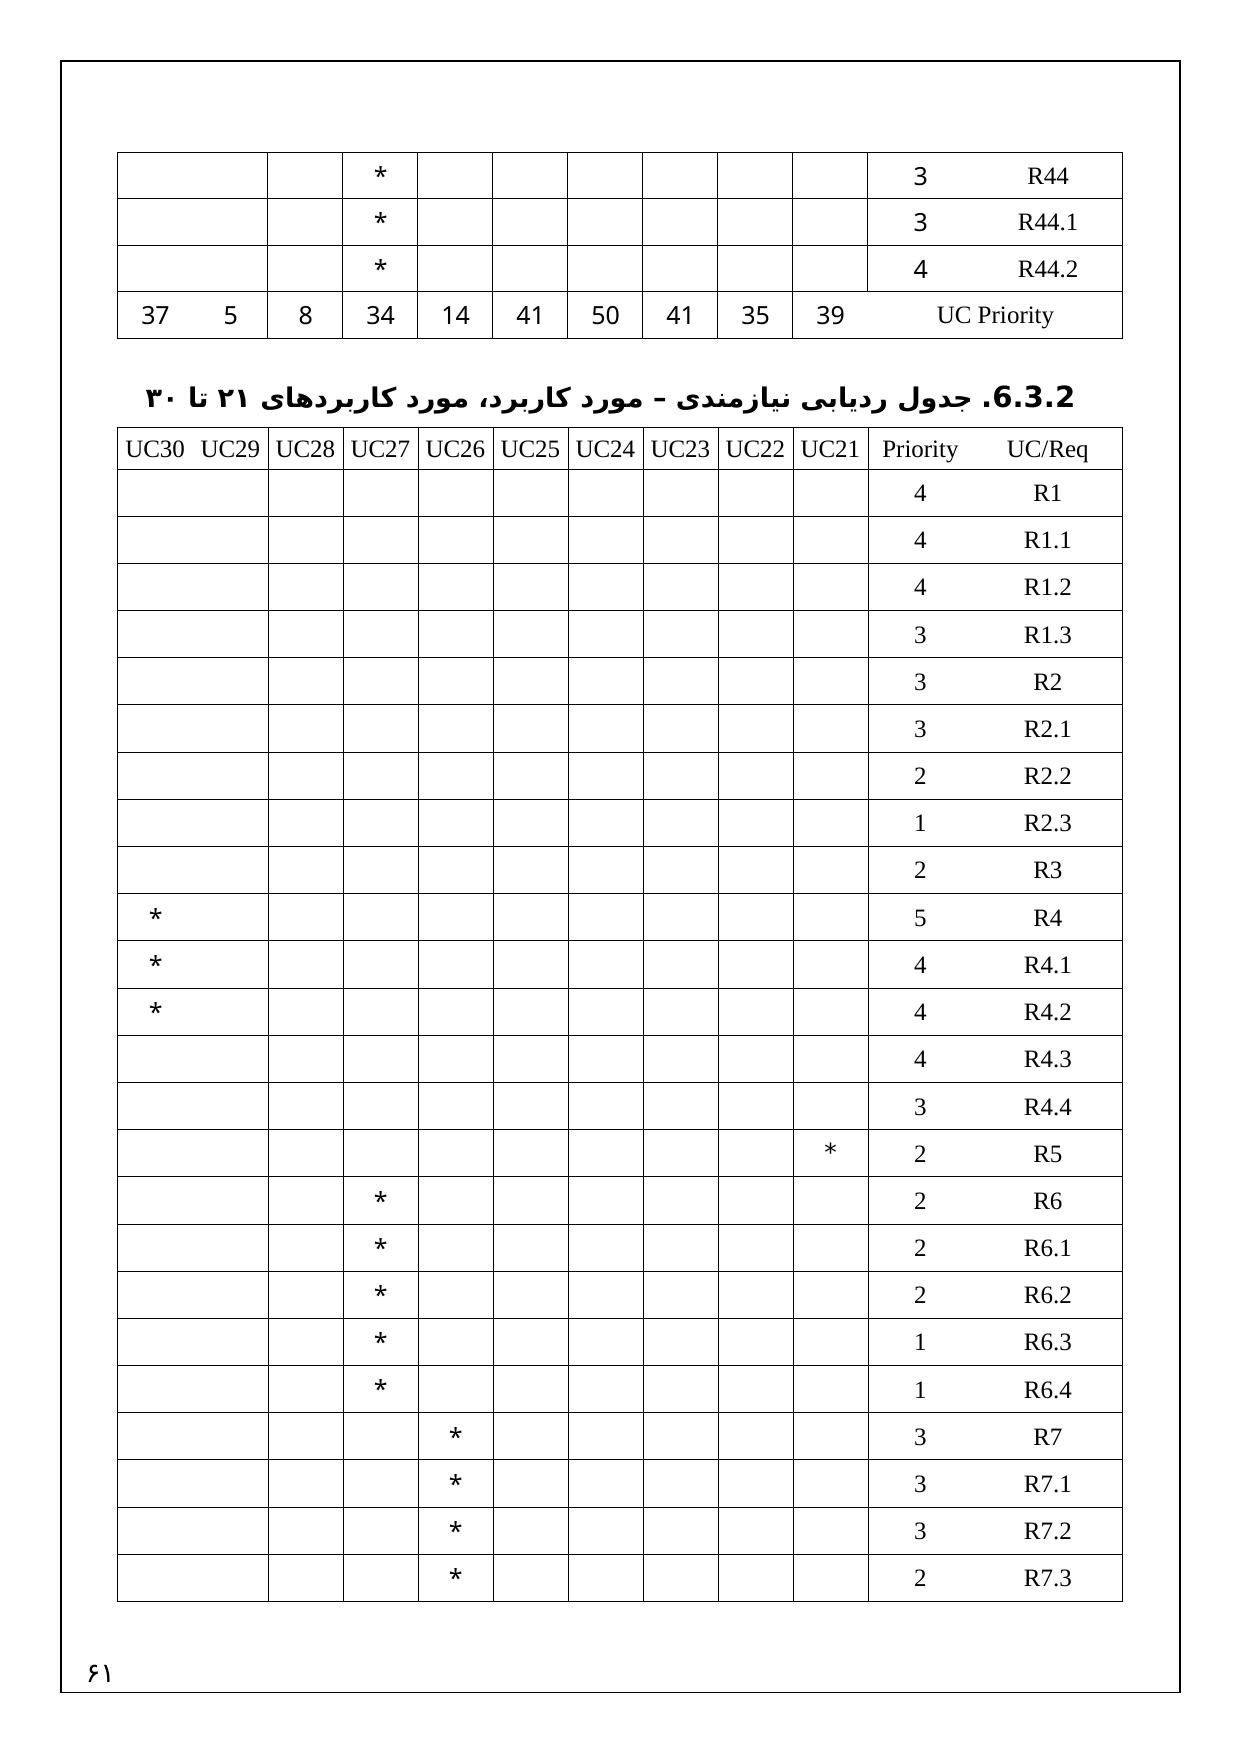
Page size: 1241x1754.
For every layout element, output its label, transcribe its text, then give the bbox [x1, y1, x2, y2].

table_cell [794, 989, 868, 1035]
table_cell [494, 1366, 568, 1412]
table_cell [269, 1130, 343, 1176]
table_header UC28 [269, 428, 343, 468]
table_cell [569, 894, 643, 940]
table_cell [193, 753, 268, 799]
table_cell [494, 470, 568, 516]
table_cell [494, 1319, 568, 1365]
table_cell [794, 847, 868, 893]
table_cell [569, 1508, 643, 1554]
table_cell [269, 1036, 343, 1082]
table_cell 4 [869, 564, 973, 610]
table_cell [419, 1177, 493, 1223]
table_cell [719, 1413, 793, 1459]
table_cell [419, 1083, 493, 1129]
table_cell 2 [869, 1555, 973, 1601]
table_cell [419, 611, 493, 657]
table_cell [269, 1413, 343, 1459]
table_cell [419, 894, 493, 940]
subtitle جدول ردیابی نیازمندی – مورد کاربرد، مورد کاربردهای ۲۱ تا ۳۰ [64, 380, 981, 414]
table_cell [644, 753, 718, 799]
table_cell [644, 941, 718, 987]
table_cell [193, 1225, 268, 1271]
table_cell [193, 1555, 268, 1601]
table_cell 1 [869, 1319, 973, 1365]
table_cell [418, 246, 492, 291]
table_cell [344, 941, 418, 987]
table_cell [344, 1036, 418, 1082]
table_cell 50 [568, 292, 642, 338]
table_cell [494, 1460, 568, 1507]
table_cell R3 [973, 847, 1122, 893]
table_cell [268, 199, 342, 245]
table_cell [193, 1508, 268, 1554]
table_cell [494, 941, 568, 987]
table_header UC24 [569, 428, 643, 468]
table_cell [644, 658, 718, 704]
table_cell [719, 564, 793, 610]
table_cell [794, 1225, 868, 1271]
table_cell [644, 1460, 718, 1507]
table_cell [793, 246, 867, 291]
table_cell [644, 1083, 718, 1129]
table_cell [794, 1366, 868, 1412]
table_cell [269, 564, 343, 610]
table_cell [644, 1366, 718, 1412]
table_cell [419, 1319, 493, 1365]
table_header UC29 [193, 428, 268, 468]
table_cell R6.1 [973, 1225, 1122, 1271]
table_cell [419, 705, 493, 752]
table_cell [644, 894, 718, 940]
table_cell [569, 470, 643, 516]
table_cell * [344, 1177, 418, 1223]
table_cell [344, 611, 418, 657]
table_cell [118, 611, 193, 657]
table_cell [269, 800, 343, 846]
table_cell [569, 1460, 643, 1507]
table_cell R6.3 [973, 1319, 1122, 1365]
table_cell [494, 1177, 568, 1223]
table_cell 4 [869, 517, 973, 563]
table_cell [569, 847, 643, 893]
table_cell [644, 1555, 718, 1601]
table_cell [794, 658, 868, 704]
table_cell R6 [973, 1177, 1122, 1223]
table_cell [193, 705, 268, 752]
table_cell [719, 1460, 793, 1507]
table_cell 2 [869, 1225, 973, 1271]
table_cell R1.1 [973, 517, 1122, 563]
table_cell [719, 658, 793, 704]
table_cell * [344, 1225, 418, 1271]
table_cell [719, 1036, 793, 1082]
table_cell [569, 1272, 643, 1318]
table_cell [268, 153, 342, 198]
table_cell 3 [868, 199, 973, 245]
table_cell [419, 847, 493, 893]
table_cell [494, 1225, 568, 1271]
table_cell 2 [869, 1130, 973, 1176]
table_cell [644, 847, 718, 893]
table_cell [569, 989, 643, 1035]
table_cell [344, 470, 418, 516]
table_cell [269, 470, 343, 516]
table_cell UC Priority [868, 292, 1122, 338]
table_cell R44.1 [973, 199, 1122, 245]
table_cell R7.2 [973, 1508, 1122, 1554]
table_cell [569, 941, 643, 987]
table_cell [569, 1036, 643, 1082]
table_cell [269, 1225, 343, 1271]
table_cell R44.2 [973, 246, 1122, 291]
table_cell * [794, 1130, 868, 1176]
table_cell [719, 1225, 793, 1271]
table_cell 8 [268, 292, 342, 338]
table_cell [719, 989, 793, 1035]
table_cell * [344, 1319, 418, 1365]
table_cell [719, 1130, 793, 1176]
table_cell [644, 517, 718, 563]
table_cell [193, 1366, 268, 1412]
table_cell [269, 1177, 343, 1223]
table_cell [193, 1319, 268, 1365]
table_cell [193, 611, 268, 657]
table_cell [643, 246, 717, 291]
table_cell [569, 1319, 643, 1365]
table_cell [794, 1555, 868, 1601]
table_cell [719, 705, 793, 752]
table_cell 2 [869, 1272, 973, 1318]
table_cell [568, 199, 642, 245]
table_cell [193, 1083, 268, 1129]
table_cell [344, 1555, 418, 1601]
table_cell [269, 1083, 343, 1129]
table_cell 3 [869, 611, 973, 657]
table_cell 2 [869, 1177, 973, 1223]
table_cell [568, 246, 642, 291]
table_cell [118, 847, 193, 893]
table_cell [644, 1508, 718, 1554]
table_cell [794, 1413, 868, 1459]
table_cell [643, 153, 717, 198]
table_cell [118, 1460, 193, 1507]
table_cell [118, 658, 193, 704]
table_cell [193, 246, 267, 291]
table_cell [118, 1036, 193, 1082]
table_cell [419, 658, 493, 704]
table_cell [719, 1177, 793, 1223]
table_cell [344, 894, 418, 940]
table_cell [344, 705, 418, 752]
table_cell [419, 470, 493, 516]
table_cell 3 [869, 1083, 973, 1129]
table_cell [118, 800, 193, 846]
table_cell 4 [869, 1036, 973, 1082]
table_cell [494, 705, 568, 752]
table_cell [494, 800, 568, 846]
table_cell 14 [418, 292, 492, 338]
table_cell [269, 611, 343, 657]
table_cell [494, 1036, 568, 1082]
table_cell * [343, 153, 417, 198]
table_cell [193, 199, 267, 245]
table_cell R7.1 [973, 1460, 1122, 1507]
table_cell [193, 1460, 268, 1507]
table_cell [794, 1319, 868, 1365]
table_cell [118, 199, 193, 245]
table_cell [794, 894, 868, 940]
table_cell [794, 1508, 868, 1554]
table_cell [494, 847, 568, 893]
table_cell [269, 1508, 343, 1554]
table_cell [118, 1130, 193, 1176]
table_cell [269, 1272, 343, 1318]
table_cell R2.3 [973, 800, 1122, 846]
table_cell R1.2 [973, 564, 1122, 610]
table_cell [494, 1555, 568, 1601]
table_cell [344, 1130, 418, 1176]
table_cell [268, 246, 342, 291]
table_cell * [344, 1272, 418, 1318]
table_cell R4 [973, 894, 1122, 940]
table_cell [344, 564, 418, 610]
table_cell 4 [868, 246, 973, 291]
table_cell [494, 1130, 568, 1176]
table_cell [794, 1177, 868, 1223]
table_cell [118, 1319, 193, 1365]
table_cell [569, 517, 643, 563]
table_cell [644, 1319, 718, 1365]
table_cell R6.2 [973, 1272, 1122, 1318]
table_cell [193, 564, 268, 610]
table_cell [193, 1036, 268, 1082]
table_cell [719, 517, 793, 563]
table_cell 3 [869, 1460, 973, 1507]
table_header UC22 [719, 428, 793, 468]
table_cell [794, 1460, 868, 1507]
table_cell [118, 705, 193, 752]
table_cell [718, 153, 792, 198]
table_cell R4.4 [973, 1083, 1122, 1129]
table_cell [118, 1272, 193, 1318]
table_cell 5 [193, 292, 267, 338]
table_cell [419, 1366, 493, 1412]
table_cell [494, 658, 568, 704]
table_cell R7.3 [973, 1555, 1122, 1601]
table_cell [418, 153, 492, 198]
table_cell * [419, 1508, 493, 1554]
table_cell [193, 800, 268, 846]
table_cell [269, 989, 343, 1035]
table_cell [419, 1225, 493, 1271]
table_cell 39 [793, 292, 868, 338]
table_header Priority [869, 428, 973, 468]
table_cell [719, 1272, 793, 1318]
table_cell [118, 1508, 193, 1554]
table_cell [118, 517, 193, 563]
table_cell [193, 941, 268, 987]
table_cell [269, 517, 343, 563]
table_cell [419, 753, 493, 799]
table_cell * [419, 1460, 493, 1507]
table_cell [569, 1177, 643, 1223]
table_cell [794, 705, 868, 752]
table_cell [118, 1177, 193, 1223]
table_cell [569, 658, 643, 704]
table_cell 3 [868, 153, 973, 198]
table_cell [344, 1413, 418, 1459]
table_cell [344, 847, 418, 893]
table_cell [269, 894, 343, 940]
table_cell R4.1 [973, 941, 1122, 987]
table_cell [494, 517, 568, 563]
table_cell [344, 1083, 418, 1129]
table_cell [193, 1130, 268, 1176]
table_cell [494, 564, 568, 610]
table_cell [118, 470, 193, 516]
table_cell [719, 800, 793, 846]
table_cell [344, 800, 418, 846]
table_cell 3 [869, 1413, 973, 1459]
table_cell [794, 1272, 868, 1318]
table_cell [344, 658, 418, 704]
table_cell [344, 517, 418, 563]
table_cell 3 [869, 658, 973, 704]
table_cell R44 [973, 153, 1122, 198]
table_header UC/Req [973, 428, 1122, 468]
table_cell [193, 658, 268, 704]
table_header UC25 [494, 428, 568, 468]
table_cell [644, 1177, 718, 1223]
table_cell R2.2 [973, 753, 1122, 799]
table_cell [643, 199, 717, 245]
table_cell [794, 611, 868, 657]
table_cell [118, 1366, 193, 1412]
table_cell 2 [869, 753, 973, 799]
table_cell 4 [869, 989, 973, 1035]
table_cell [569, 564, 643, 610]
table_cell [719, 753, 793, 799]
table_cell [569, 1130, 643, 1176]
table_cell 3 [869, 705, 973, 752]
table_cell [644, 1130, 718, 1176]
table_cell [793, 199, 867, 245]
table_cell [269, 1555, 343, 1601]
table_cell [344, 1460, 418, 1507]
table_cell R2.1 [973, 705, 1122, 752]
table_cell R5 [973, 1130, 1122, 1176]
table_cell [569, 800, 643, 846]
table_cell [644, 1225, 718, 1271]
table_cell * [344, 1366, 418, 1412]
table_cell R7 [973, 1413, 1122, 1459]
table_cell [794, 517, 868, 563]
table_cell [569, 1083, 643, 1129]
table_cell [569, 611, 643, 657]
table_cell [118, 153, 193, 198]
table_cell [269, 705, 343, 752]
table_cell [193, 1413, 268, 1459]
table_cell [718, 246, 792, 291]
table_cell [344, 1508, 418, 1554]
table_cell [419, 564, 493, 610]
table_cell [193, 989, 268, 1035]
table_cell R1.3 [973, 611, 1122, 657]
table_cell [118, 1225, 193, 1271]
table_cell [193, 847, 268, 893]
table_header UC26 [419, 428, 493, 468]
table_cell * [118, 894, 193, 940]
table_cell [568, 153, 642, 198]
table_cell [419, 800, 493, 846]
table_cell [494, 1413, 568, 1459]
table_cell [719, 1319, 793, 1365]
table_cell [494, 1083, 568, 1129]
table_cell [794, 470, 868, 516]
table_cell [719, 470, 793, 516]
table_cell [269, 847, 343, 893]
table_cell [193, 1177, 268, 1223]
table_cell [644, 1036, 718, 1082]
table_cell [269, 658, 343, 704]
table_cell [569, 1225, 643, 1271]
table_cell [493, 153, 567, 198]
table_cell 3 [869, 1508, 973, 1554]
table_cell 41 [493, 292, 567, 338]
table_cell [494, 753, 568, 799]
table_header UC30 [118, 428, 193, 468]
table_cell * [343, 199, 417, 245]
table_header UC23 [644, 428, 718, 468]
table_cell [644, 800, 718, 846]
table_cell [719, 894, 793, 940]
table_cell * [419, 1413, 493, 1459]
table_header UC21 [794, 428, 868, 468]
table_cell [269, 1319, 343, 1365]
table_cell [644, 611, 718, 657]
table_cell [719, 941, 793, 987]
table_cell [794, 1083, 868, 1129]
table_cell [419, 1130, 493, 1176]
table_cell R2 [973, 658, 1122, 704]
table_cell [269, 941, 343, 987]
table_cell [493, 246, 567, 291]
table_cell R1 [973, 470, 1122, 516]
table_cell [794, 1036, 868, 1082]
table_cell [118, 246, 193, 291]
table_cell 2 [869, 847, 973, 893]
table_cell [344, 753, 418, 799]
table_cell [644, 705, 718, 752]
table_cell * [118, 941, 193, 987]
table_cell [719, 1083, 793, 1129]
table_cell [118, 564, 193, 610]
table_cell [118, 753, 193, 799]
table_cell [419, 1272, 493, 1318]
table_cell R4.3 [973, 1036, 1122, 1082]
table_cell 35 [718, 292, 792, 338]
table_cell [344, 989, 418, 1035]
table_cell [494, 1508, 568, 1554]
table_cell [493, 199, 567, 245]
table_cell [494, 1272, 568, 1318]
table_cell 1 [869, 800, 973, 846]
table_cell [419, 941, 493, 987]
table_cell [494, 894, 568, 940]
table_cell [193, 153, 267, 198]
table_header UC27 [344, 428, 418, 468]
table_cell [419, 1036, 493, 1082]
table_cell [644, 1272, 718, 1318]
table_cell 34 [343, 292, 417, 338]
table_cell [569, 1555, 643, 1601]
table_cell [193, 1272, 268, 1318]
table_cell [118, 1083, 193, 1129]
table_cell [494, 989, 568, 1035]
table_cell [644, 1413, 718, 1459]
table_cell [794, 753, 868, 799]
table_cell [794, 800, 868, 846]
table_cell 4 [869, 941, 973, 987]
table_cell [193, 517, 268, 563]
table_cell [719, 1508, 793, 1554]
table_cell [719, 1555, 793, 1601]
table_cell * [419, 1555, 493, 1601]
table_cell [793, 153, 867, 198]
table_cell [569, 1366, 643, 1412]
table_cell 4 [869, 470, 973, 516]
table_cell [269, 1460, 343, 1507]
table_cell [118, 1413, 193, 1459]
table_cell [418, 199, 492, 245]
table_cell 41 [643, 292, 717, 338]
table_cell R4.2 [973, 989, 1122, 1035]
table_cell [193, 894, 268, 940]
table_cell * [343, 246, 417, 291]
table_cell [494, 611, 568, 657]
table_cell [718, 199, 792, 245]
table_cell [419, 517, 493, 563]
table_cell [569, 1413, 643, 1459]
table_cell [118, 1555, 193, 1601]
table_cell [569, 753, 643, 799]
table_cell [794, 564, 868, 610]
table_cell [269, 1366, 343, 1412]
table_cell [719, 1366, 793, 1412]
table_cell [569, 705, 643, 752]
table_cell [644, 564, 718, 610]
table_cell [719, 847, 793, 893]
table_cell 37 [118, 292, 193, 338]
table_cell [644, 470, 718, 516]
table_cell [794, 941, 868, 987]
table_cell [644, 989, 718, 1035]
table_cell [193, 470, 268, 516]
table_cell [719, 611, 793, 657]
table_cell [269, 753, 343, 799]
table_cell R6.4 [973, 1366, 1122, 1412]
table_cell 1 [869, 1366, 973, 1412]
table_cell * [118, 989, 193, 1035]
table_cell 5 [869, 894, 973, 940]
table_cell [419, 989, 493, 1035]
